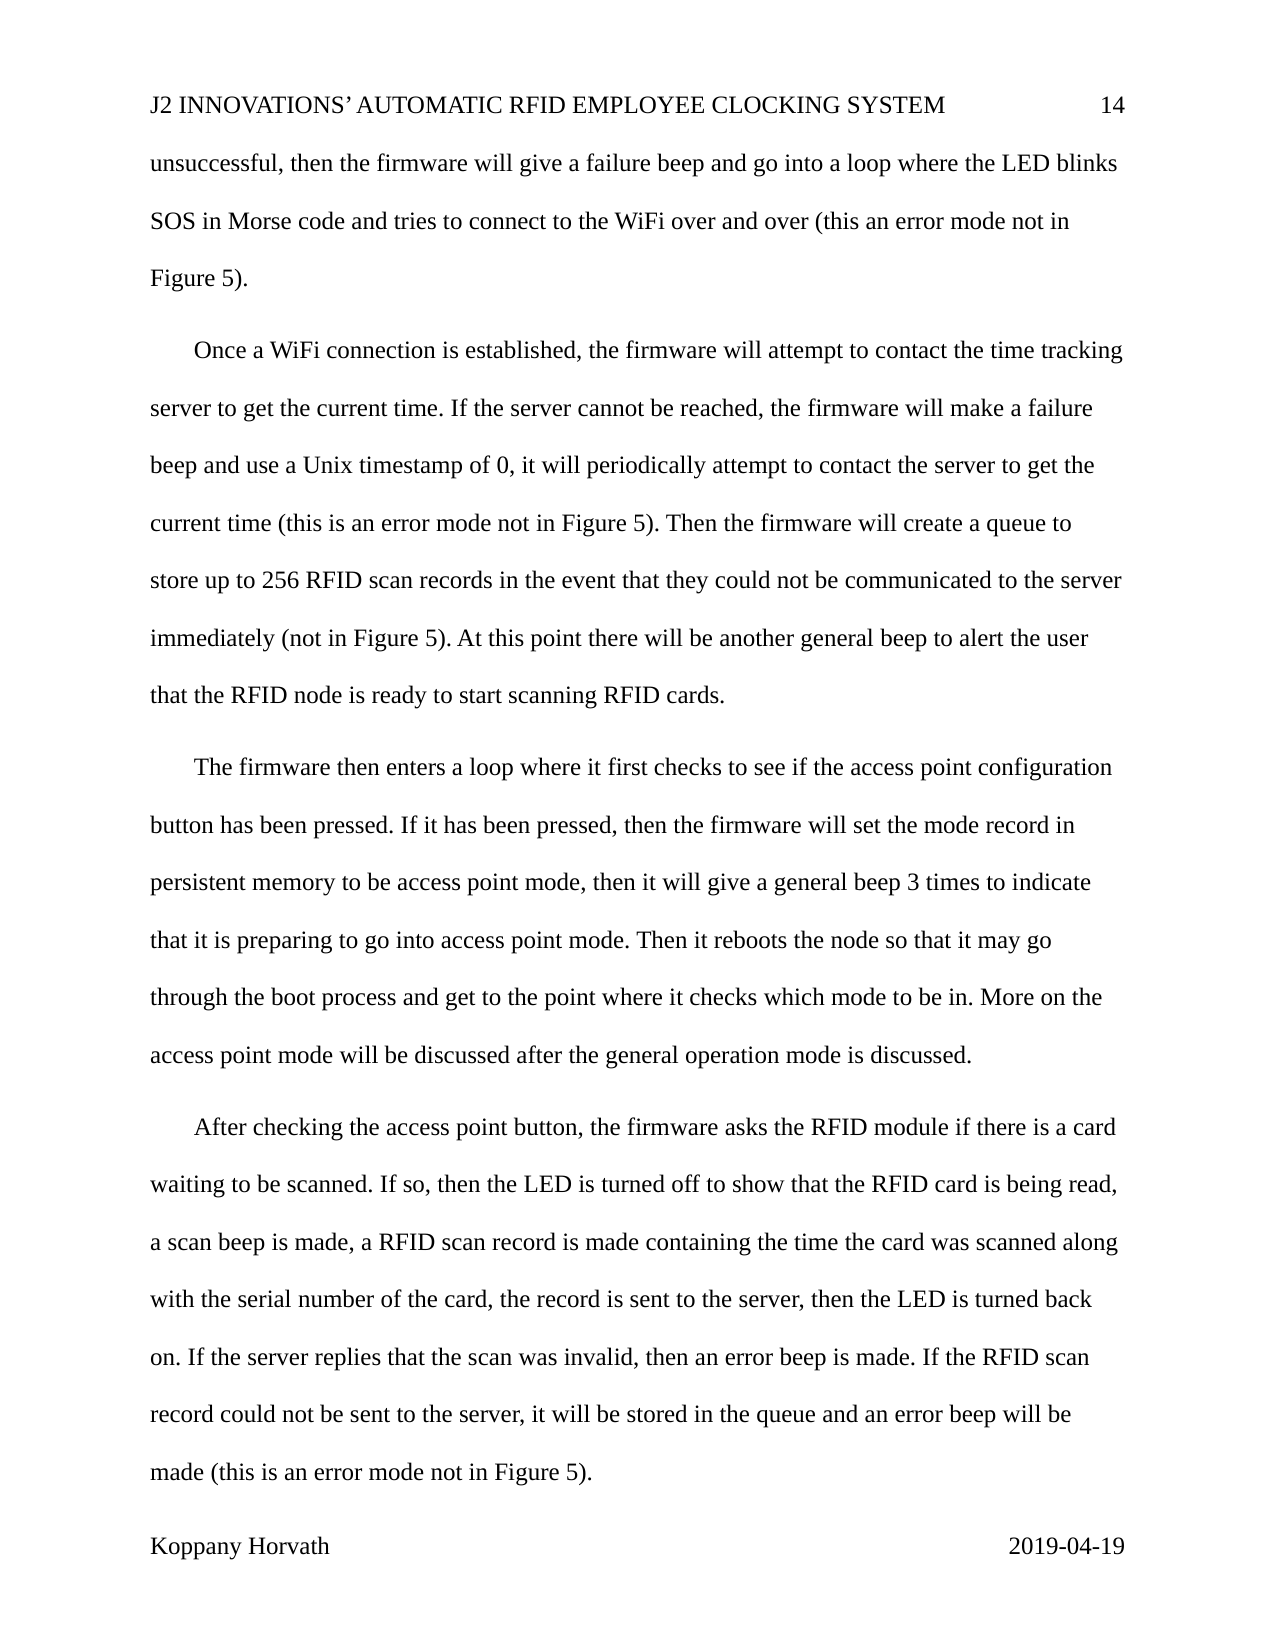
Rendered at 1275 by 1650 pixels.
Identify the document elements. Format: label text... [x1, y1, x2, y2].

text unsuccessful, then the firmware will give a failure beep and go into a loop where the LED blinks SOS in Morse code and tries to connect to the WiFi over and over (this an error mode not in Figure 5). [150, 148, 1125, 292]
text Once a WiFi connection is established, the firmware will attempt to contact the time tracking server to get the current time. If the server cannot be reached, the firmware will make a failure beep and use a Unix timestamp of 0, it will periodically attempt to contact the server to get the current time (this is an error mode not in Figure 5). Then the firmware will create a queue to store up to 256 RFID scan records in the event that they could not be communicated to the server immediately (not in Figure 5). At this point there will be another general beep to alert the user that the RFID node is ready to start scanning RFID cards. [150, 335, 1125, 709]
text The firmware then enters a loop where it first checks to see if the access point configuration button has been pressed. If it has been pressed, then the firmware will set the mode record in persistent memory to be access point mode, then it will give a general beep 3 times to indicate that it is preparing to go into access point mode. Then it reboots the node so that it may go through the boot process and get to the point where it checks which mode to be in. More on the access point mode will be discussed after the general operation mode is discussed. [150, 752, 1125, 1069]
text After checking the access point button, the firmware asks the RFID module if there is a card waiting to be scanned. If so, then the LED is turned off to show that the RFID card is being read, a scan beep is made, a RFID scan record is made containing the time the card was scanned along with the serial number of the card, the record is sent to the server, then the LED is turned back on. If the server replies that the scan was invalid, then an error beep is made. If the RFID scan record could not be sent to the server, it will be stored in the queue and an error beep will be made (this is an error mode not in Figure 5). [150, 1112, 1125, 1486]
